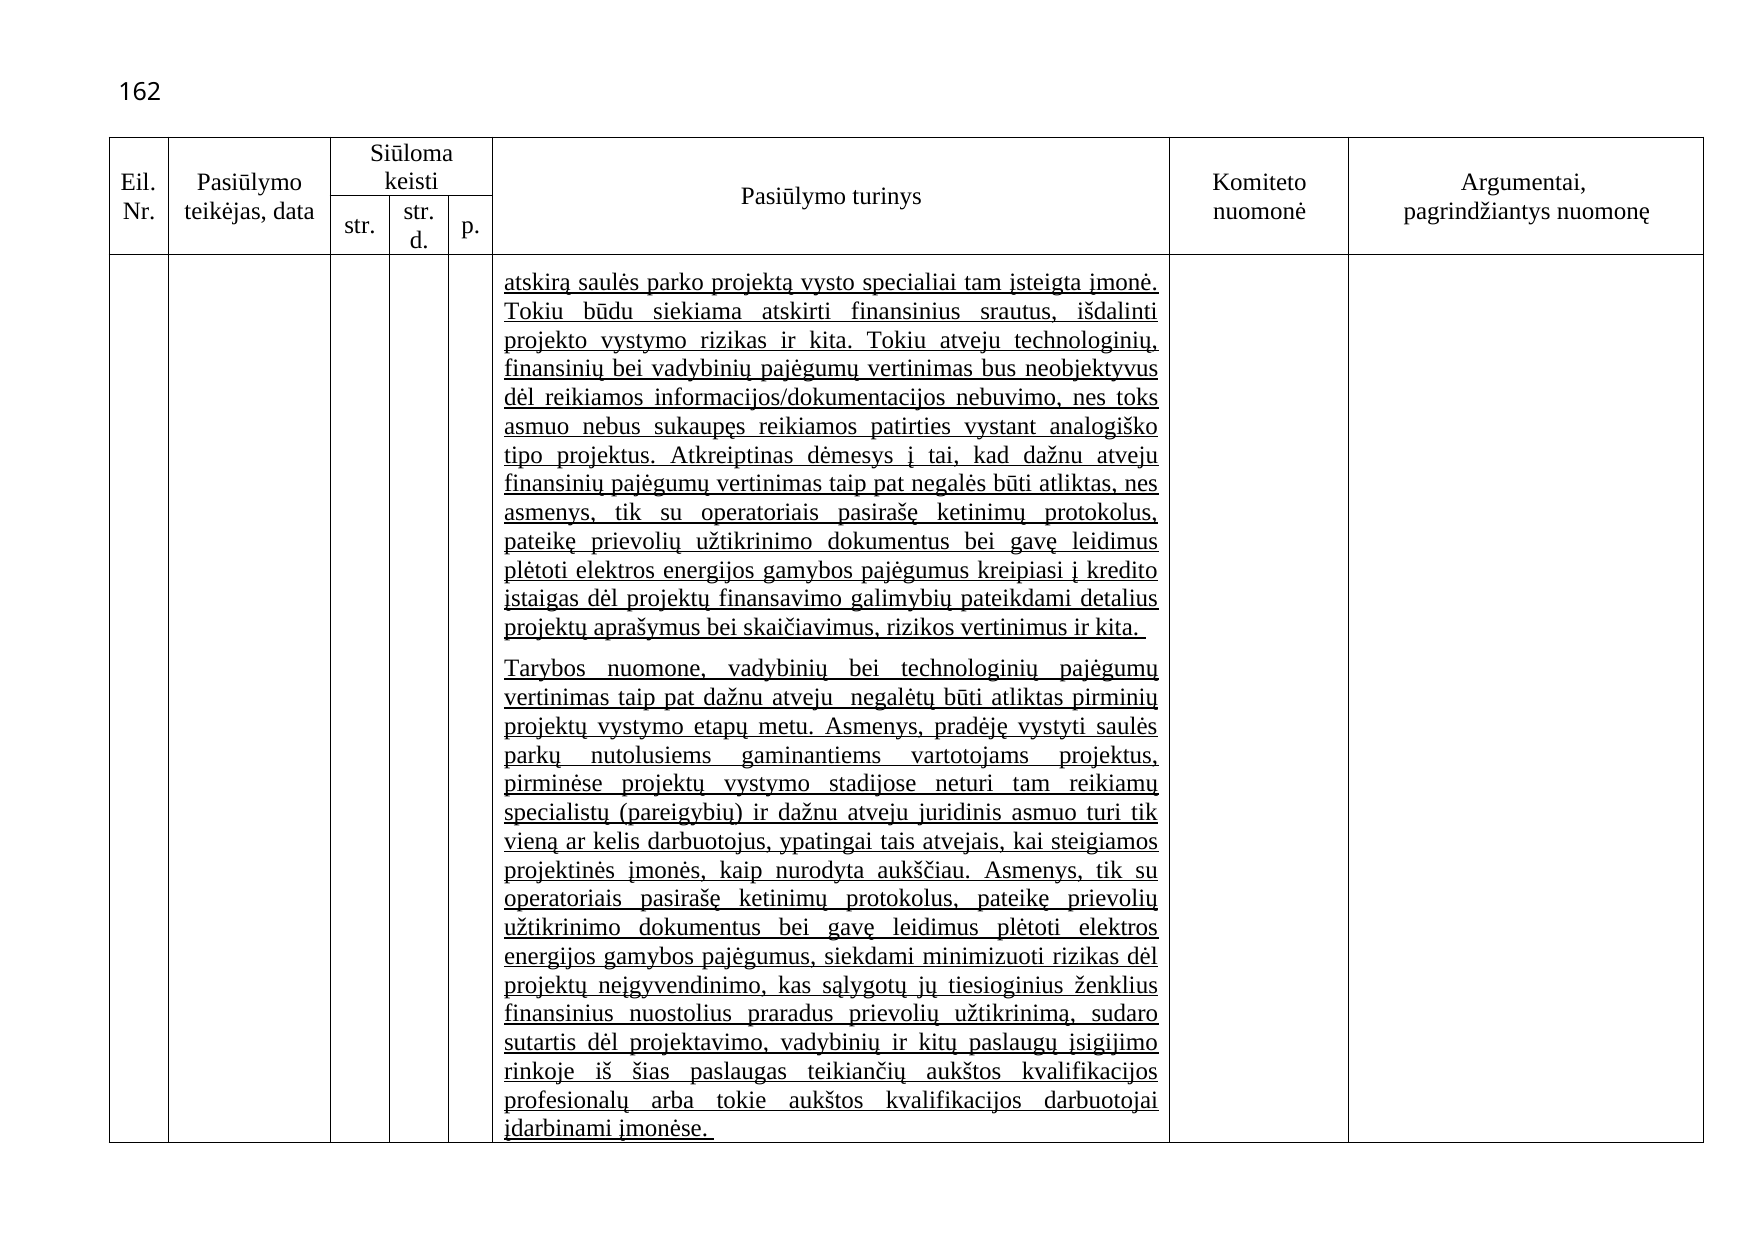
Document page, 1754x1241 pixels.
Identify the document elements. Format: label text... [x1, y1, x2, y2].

table_header Pasiūlymo teikėjas, data [169, 138, 330, 254]
table_header Komiteto nuomonė [1170, 138, 1348, 254]
table_header Argumentai, pagrindžiantys nuomonę [1349, 138, 1703, 254]
table_cell atskirą saulės parko projektą vysto specialiai tam įsteigta įmonė. Tokiu būdu siekiama atskirti finansinius srautus, išdalinti projekto vystymo rizikas ir kita. Tokiu atveju technologinių, finansinių bei vadybinių pajėgumų vertinimas bus neobjektyvus dėl reikiamos informacijos/dokumentacijos nebuvimo, nes toks asmuo nebus sukaupęs reikiamos patirties vystant analogiško tipo projektus. Atkreiptinas dėmesys į tai, kad dažnu atveju finansinių pajėgumų vertinimas taip pat negalės būti atliktas, nes asmenys, tik su operatoriais pasirašę ketinimų protokolus, pateikę prievolių užtikrinimo dokumentus bei gavę leidimus plėtoti elektros energijos gamybos pajėgumus kreipiasi į kredito įstaigas dėl projektų finansavimo galimybių pateikdami detalius projektų aprašymus bei skaičiavimus, rizikos vertinimus ir kita. Tarybos nuomone, vadybinių bei technologinių pajėgumų vertinimas taip pat dažnu atveju negalėtų būti atliktas pirminių projektų vystymo etapų metu. Asmenys, pradėję vystyti saulės parkų nutolusiems gaminantiems vartotojams projektus, pirminėse projektų vystymo stadijose neturi tam reikiamų specialistų (pareigybių) ir dažnu atveju juridinis asmuo turi tik vieną ar kelis darbuotojus, ypatingai tais atvejais, kai steigiamos projektinės įmonės, kaip nurodyta aukščiau. Asmenys, tik su operatoriais pasirašę ketinimų protokolus, pateikę prievolių užtikrinimo dokumentus bei gavę leidimus plėtoti elektros energijos gamybos pajėgumus, siekdami minimizuoti rizikas dėl projektų neįgyvendinimo, kas sąlygotų jų tiesioginius ženklius finansinius nuostolius praradus prievolių užtikrinimą, sudaro sutartis dėl projektavimo, vadybinių ir kitų paslaugų įsigijimo rinkoje iš šias paslaugas teikiančių aukštos kvalifikacijos profesionalų arba tokie aukštos kvalifikacijos darbuotojai įdarbinami įmonėse. [493, 255, 1169, 1142]
table_cell [390, 255, 448, 1142]
table_header Pasiūlymo turinys [493, 138, 1169, 254]
table_cell [110, 255, 168, 1142]
table_cell str. d. [390, 196, 448, 254]
table_header Siūloma keisti [331, 138, 492, 195]
table_cell [1349, 255, 1703, 1142]
table_cell [169, 255, 330, 1142]
table_cell [331, 255, 389, 1142]
table_header Eil. Nr. [110, 138, 168, 254]
table_cell p. [449, 196, 492, 254]
table_cell [449, 255, 492, 1142]
table_cell [1170, 255, 1348, 1142]
table_cell str. [331, 196, 389, 254]
